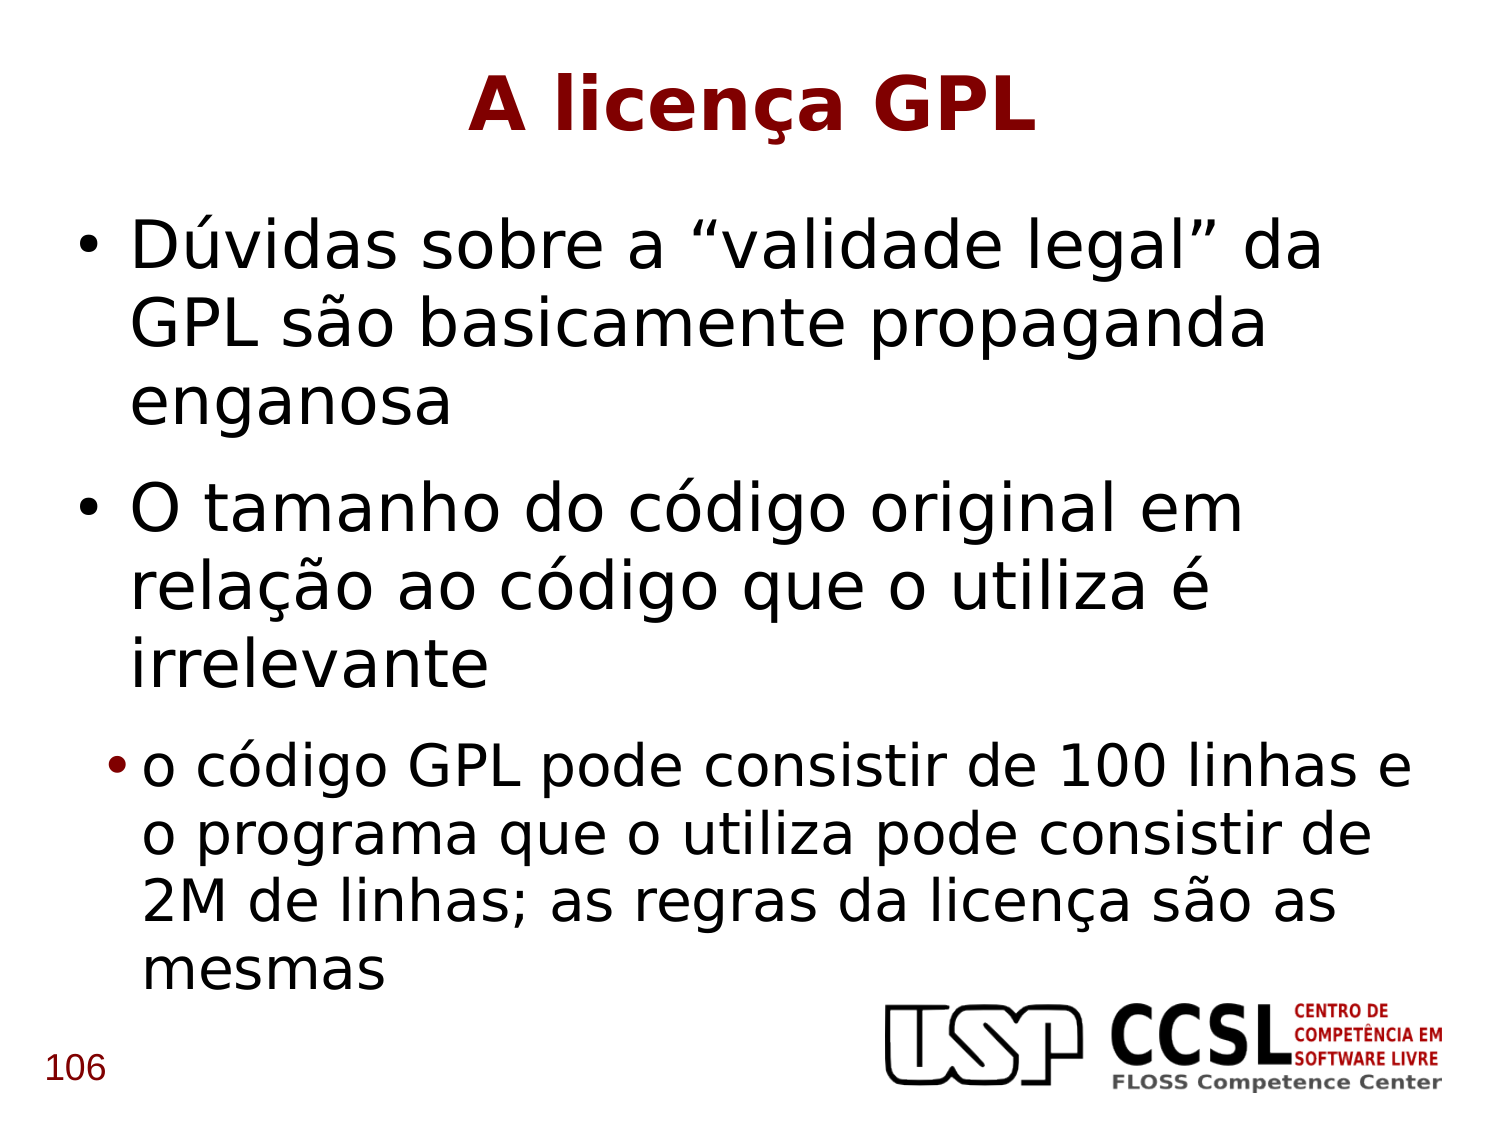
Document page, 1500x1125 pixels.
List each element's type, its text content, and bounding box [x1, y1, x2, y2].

picture [885, 1004, 1442, 1093]
title A licença GPL [59, 29, 1447, 180]
list Dúvidas sobre a “validade legal” da GPL são basicamente propaganda enganosa O tamanho do código original em relação ao código que o utiliza é irrelevante o código GPL pode consistir de 100 linhas e o programa que o utiliza pode consistir de 2M de linhas; as regras da licença são as mesmas [59, 206, 1447, 1004]
